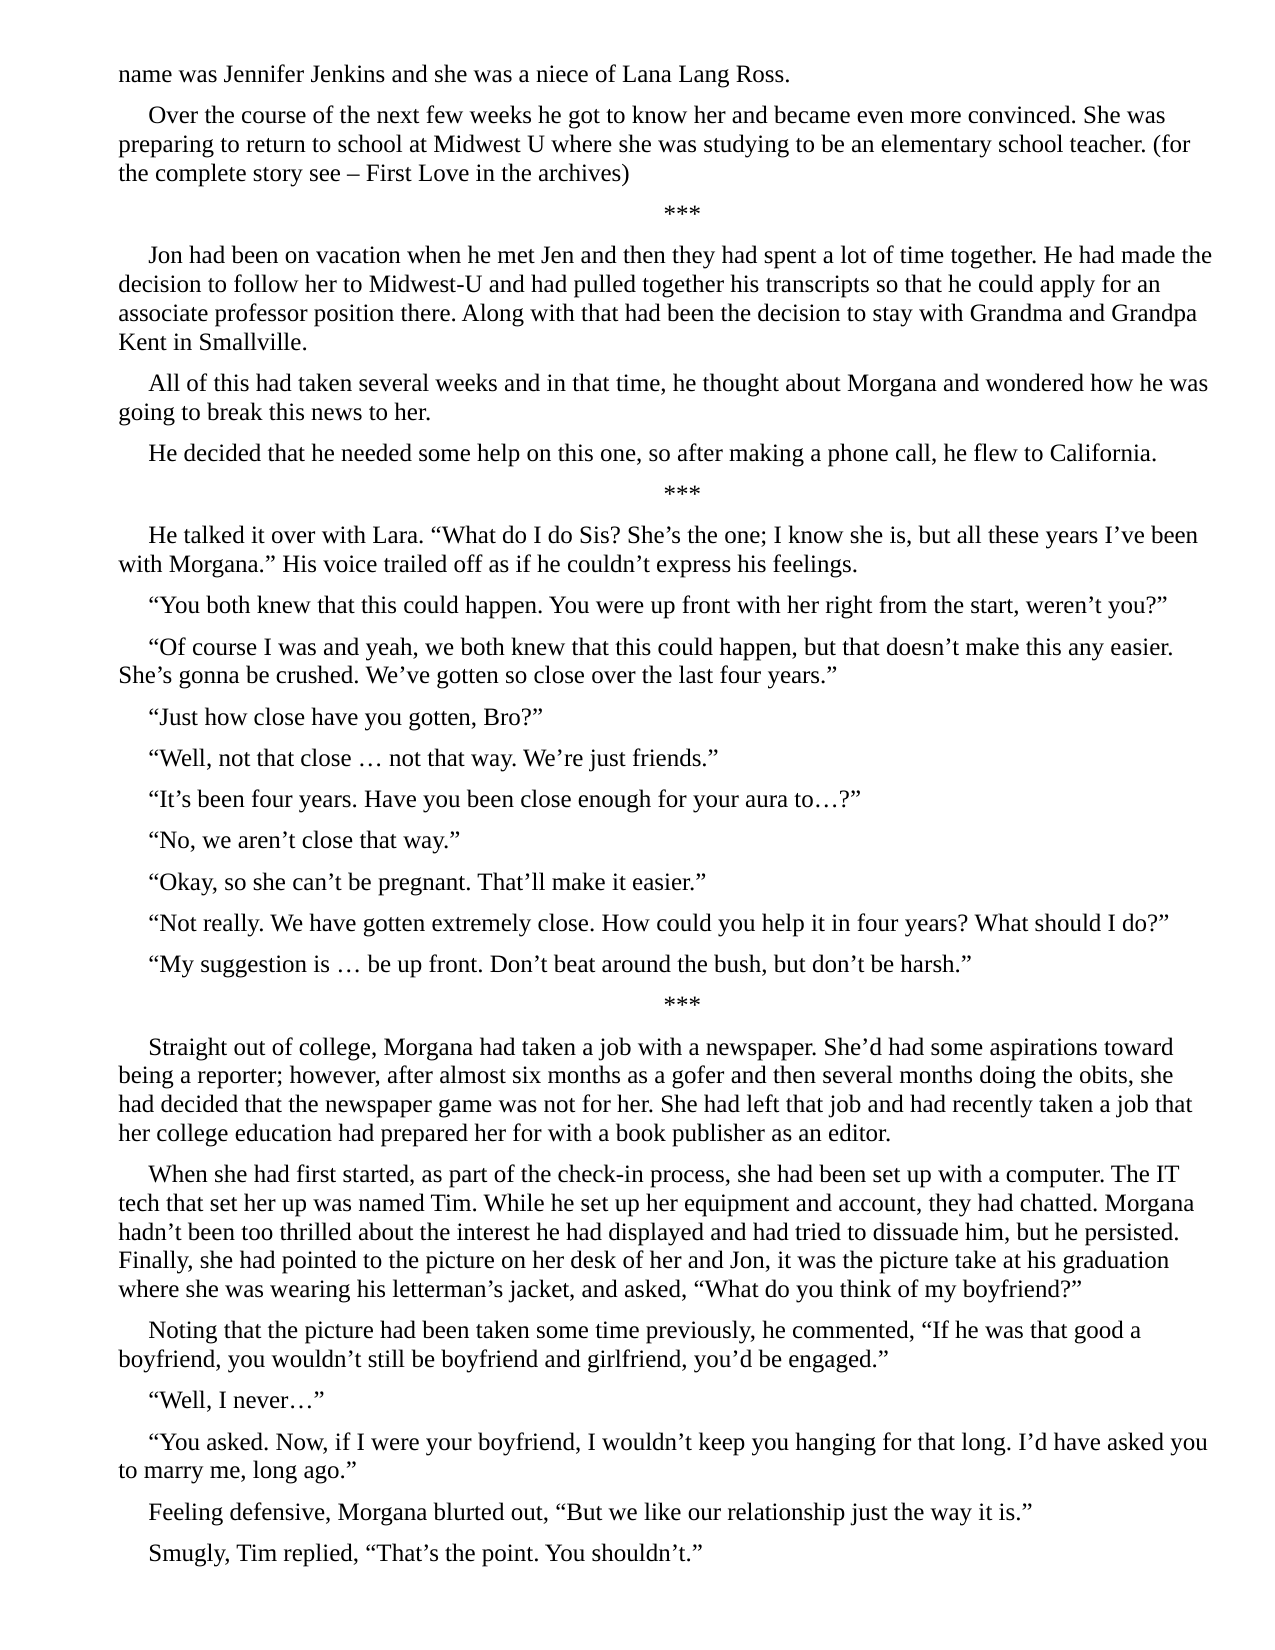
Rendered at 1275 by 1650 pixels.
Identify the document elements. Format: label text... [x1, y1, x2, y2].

text “Well, I never…” [118, 1385, 1216, 1414]
text Noting that the picture had been taken some time previously, he commented, “If he was that good a boyfriend, you wouldn’t still be boyfriend and girlfriend, you’d be engaged.” [118, 1315, 1216, 1373]
text *** [118, 479, 1216, 508]
text Smugly, Tim replied, “That’s the point. You shouldn’t.” [118, 1538, 1216, 1567]
text *** [118, 199, 1216, 228]
text Over the course of the next few weeks he got to know her and became even more convinced. She was preparing to return to school at Midwest U where she was studying to be an elementary school teacher. (for the complete story see – First Love in the archives) [118, 100, 1216, 187]
text Straight out of college, Morgana had taken a job with a newspaper. She’d had some aspirations toward being a reporter; however, after almost six months as a gofer and then several months doing the obits, she had decided that the newspaper game was not for her. She had left that job and had recently taken a job that her college education had prepared her for with a book publisher as an editor. [118, 1032, 1216, 1147]
text Jon had been on vacation when he met Jen and then they had spent a lot of time together. He had made the decision to follow her to Midwest-U and had pulled together his transcripts so that he could apply for an associate professor position there. Along with that had been the decision to stay with Grandma and Grandpa Kent in Smallville. [118, 240, 1216, 355]
text name was Jennifer Jenkins and she was a niece of Lana Lang Ross. [118, 59, 1216, 88]
text “No, we aren’t close that way.” [118, 825, 1216, 854]
text *** [118, 990, 1216, 1019]
text “Of course I was and yeah, we both knew that this could happen, but that doesn’t make this any easier. She’s gonna be crushed. We’ve gotten so close over the last four years.” [118, 632, 1216, 689]
text “It’s been four years. Have you been close enough for your aura to…?” [118, 784, 1216, 813]
text He decided that he needed some help on this one, so after making a phone call, he flew to California. [118, 438, 1216, 467]
text All of this had taken several weeks and in that time, he thought about Morgana and wondered how he was going to break this news to her. [118, 368, 1216, 425]
text Feeling defensive, Morgana blurted out, “But we like our relationship just the way it is.” [118, 1497, 1216, 1525]
text “You both knew that this could happen. You were up front with her right from the start, weren’t you?” [118, 590, 1216, 619]
text “Well, not that close … not that way. We’re just friends.” [118, 743, 1216, 772]
text “Just how close have you gotten, Bro?” [118, 702, 1216, 730]
text When she had first started, as part of the check-in process, she had been set up with a computer. The IT tech that set her up was named Tim. While he set up her equipment and account, they had chatted. Morgana hadn’t been too thrilled about the interest he had displayed and had tried to dissuade him, but he persisted. Finally, she had pointed to the picture on her desk of her and Jon, it was the picture take at his graduation where she was wearing his letterman’s jacket, and asked, “What do you think of my boyfriend?” [118, 1159, 1216, 1303]
text “You asked. Now, if I were your boyfriend, I wouldn’t keep you hanging for that long. I’d have asked you to marry me, long ago.” [118, 1427, 1216, 1484]
text “My suggestion is … be up front. Don’t beat around the bush, but don’t be harsh.” [118, 949, 1216, 978]
text “Okay, so she can’t be pregnant. That’ll make it easier.” [118, 867, 1216, 895]
text He talked it over with Lara. “What do I do Sis? She’s the one; I know she is, but all these years I’ve been with Morgana.” His voice trailed off as if he couldn’t express his feelings. [118, 520, 1216, 578]
text “Not really. We have gotten extremely close. How could you help it in four years? What should I do?” [118, 908, 1216, 937]
